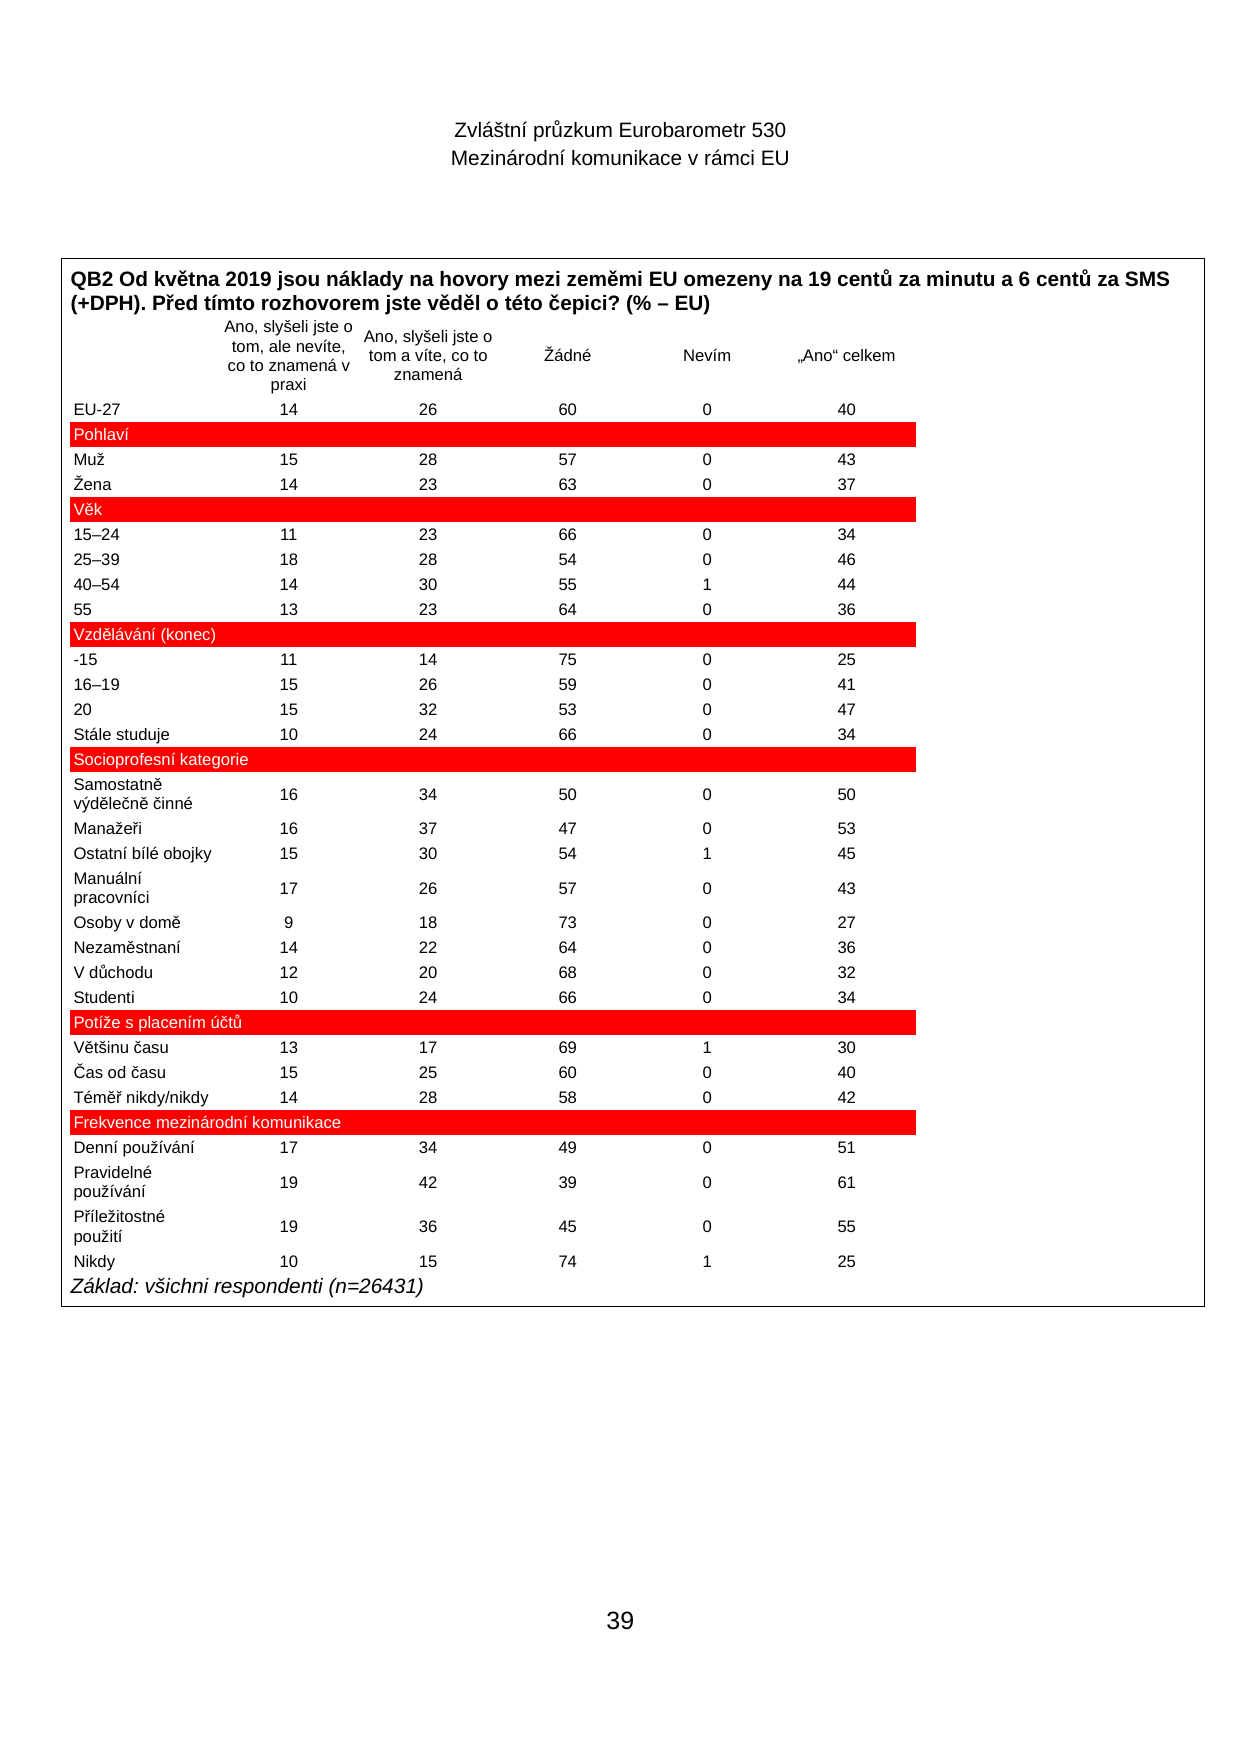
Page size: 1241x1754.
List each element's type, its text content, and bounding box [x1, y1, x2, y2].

table_cell 36 [777, 935, 916, 960]
table_cell 0 [637, 910, 777, 935]
table_cell 64 [498, 597, 637, 622]
table_cell 45 [498, 1204, 637, 1248]
table_cell 47 [498, 816, 637, 841]
table_cell 36 [777, 597, 916, 622]
table_header Ano, slyšeli jste o tom a víte, co to znamená [358, 314, 498, 397]
table_cell 14 [219, 397, 358, 422]
table_cell 23 [358, 597, 498, 622]
table_cell 15 [219, 841, 358, 866]
table_cell 25 [777, 647, 916, 672]
table_cell 0 [637, 1135, 777, 1160]
table_cell 14 [219, 572, 358, 597]
table_cell 34 [358, 1135, 498, 1160]
table_cell 42 [777, 1085, 916, 1110]
table_cell Manuální pracovníci [70, 866, 219, 910]
table_cell 13 [219, 597, 358, 622]
table_cell 60 [498, 397, 637, 422]
table_cell V důchodu [70, 960, 219, 985]
table_cell 74 [498, 1249, 637, 1273]
table_cell 43 [777, 866, 916, 910]
table_cell 0 [637, 1160, 777, 1204]
table_cell 22 [358, 935, 498, 960]
table_cell 15 [219, 672, 358, 697]
text QB2 Od května 2019 jsou náklady na hovory mezi zeměmi EU omezeny na 19 centů za minutu a 6 centů za SMS (+DPH). Před tímto rozhovorem jste věděl o této čepici? (% – EU) [70, 266, 1196, 314]
table_cell 26 [358, 866, 498, 910]
table_cell 49 [498, 1135, 637, 1160]
table_header Nevím [637, 314, 777, 397]
table_cell 30 [777, 1035, 916, 1060]
table_cell 40–54 [70, 572, 219, 597]
table_cell 75 [498, 647, 637, 672]
table_cell 1 [637, 1249, 777, 1273]
table_cell Většinu času [70, 1035, 219, 1060]
table_cell 24 [358, 985, 498, 1010]
table_cell 41 [777, 672, 916, 697]
table_cell Studenti [70, 985, 219, 1010]
table_cell 15 [219, 447, 358, 472]
table_cell Věk [70, 497, 916, 522]
table_cell 34 [777, 522, 916, 547]
table_cell 15 [358, 1249, 498, 1273]
table_cell 0 [637, 397, 777, 422]
table_cell 43 [777, 447, 916, 472]
table_cell 30 [358, 841, 498, 866]
table_cell 63 [498, 472, 637, 497]
table_cell 0 [637, 1085, 777, 1110]
table_cell 26 [358, 397, 498, 422]
table_cell 13 [219, 1035, 358, 1060]
table_cell 69 [498, 1035, 637, 1060]
table_cell Denní používání [70, 1135, 219, 1160]
table_header [70, 314, 219, 397]
table_cell 51 [777, 1135, 916, 1160]
table_cell 34 [358, 772, 498, 816]
table_cell 0 [637, 985, 777, 1010]
table_cell Ostatní bílé obojky [70, 841, 219, 866]
table_cell 55 [498, 572, 637, 597]
table_cell 53 [498, 697, 637, 722]
table_cell 39 [498, 1160, 637, 1204]
table_cell 73 [498, 910, 637, 935]
table_cell 0 [637, 960, 777, 985]
table_cell 54 [498, 841, 637, 866]
table_cell 27 [777, 910, 916, 935]
table_cell 0 [637, 697, 777, 722]
table_cell 55 [777, 1204, 916, 1248]
table_cell 25 [358, 1060, 498, 1085]
table_cell 25–39 [70, 547, 219, 572]
table_cell 14 [219, 472, 358, 497]
table_cell 34 [777, 722, 916, 747]
table_cell 0 [637, 772, 777, 816]
table_cell 66 [498, 522, 637, 547]
table_cell 15–24 [70, 522, 219, 547]
table_cell 59 [498, 672, 637, 697]
table_cell 14 [219, 935, 358, 960]
table_cell 46 [777, 547, 916, 572]
table_cell 0 [637, 866, 777, 910]
table_cell 64 [498, 935, 637, 960]
table_cell 11 [219, 522, 358, 547]
table_cell Čas od času [70, 1060, 219, 1085]
table_cell 20 [70, 697, 219, 722]
table_cell 16 [219, 772, 358, 816]
table_cell 50 [498, 772, 637, 816]
table_cell Vzdělávání (konec) [70, 622, 916, 647]
table_cell Pravidelné používání [70, 1160, 219, 1204]
table_cell 58 [498, 1085, 637, 1110]
table_cell 1 [637, 1035, 777, 1060]
table_cell 36 [358, 1204, 498, 1248]
table_cell 11 [219, 647, 358, 672]
table_header Žádné [498, 314, 637, 397]
table_cell 1 [637, 572, 777, 597]
table_cell 20 [358, 960, 498, 985]
table_cell 0 [637, 1204, 777, 1248]
table_cell 23 [358, 522, 498, 547]
table_cell Manažeři [70, 816, 219, 841]
table_cell 18 [219, 547, 358, 572]
table_cell 1 [637, 841, 777, 866]
table_cell 14 [358, 647, 498, 672]
table_cell 37 [358, 816, 498, 841]
table_cell 40 [777, 397, 916, 422]
table_cell 0 [637, 447, 777, 472]
table_cell 17 [358, 1035, 498, 1060]
table_cell 45 [777, 841, 916, 866]
table_cell 16 [219, 816, 358, 841]
table_cell 44 [777, 572, 916, 597]
table_cell 12 [219, 960, 358, 985]
table_cell 47 [777, 697, 916, 722]
table_cell 17 [219, 1135, 358, 1160]
table_cell Pohlaví [70, 422, 916, 447]
table_cell 10 [219, 722, 358, 747]
table_cell Nezaměstnaní [70, 935, 219, 960]
table_cell 57 [498, 447, 637, 472]
table_cell Frekvence mezinárodní komunikace [70, 1110, 916, 1135]
table_cell 0 [637, 672, 777, 697]
table_cell 0 [637, 472, 777, 497]
table_cell 68 [498, 960, 637, 985]
table_cell 0 [637, 647, 777, 672]
table_cell 0 [637, 722, 777, 747]
table_cell Samostatně výdělečně činné [70, 772, 219, 816]
table_cell Stále studuje [70, 722, 219, 747]
table_cell -15 [70, 647, 219, 672]
table_cell Muž [70, 447, 219, 472]
table_cell 55 [70, 597, 219, 622]
table_cell 32 [777, 960, 916, 985]
table_cell 57 [498, 866, 637, 910]
table_cell 66 [498, 722, 637, 747]
table_cell 54 [498, 547, 637, 572]
table_cell 66 [498, 985, 637, 1010]
table_cell 19 [219, 1204, 358, 1248]
table_header „Ano“ celkem [777, 314, 916, 397]
table_cell 53 [777, 816, 916, 841]
table_cell 10 [219, 1249, 358, 1273]
table_header Ano, slyšeli jste o tom, ale nevíte, co to znamená v praxi [219, 314, 358, 397]
table_cell 50 [777, 772, 916, 816]
table_cell 26 [358, 672, 498, 697]
table_cell 42 [358, 1160, 498, 1204]
table_cell 0 [637, 1060, 777, 1085]
table_cell 15 [219, 697, 358, 722]
table_cell 0 [637, 597, 777, 622]
table_cell 28 [358, 547, 498, 572]
table_cell 9 [219, 910, 358, 935]
table_cell 37 [777, 472, 916, 497]
table_cell 25 [777, 1249, 916, 1273]
table_cell 18 [358, 910, 498, 935]
table_cell 23 [358, 472, 498, 497]
table_cell Osoby v domě [70, 910, 219, 935]
table_cell 40 [777, 1060, 916, 1085]
table_cell Socioprofesní kategorie [70, 747, 916, 772]
table_cell 24 [358, 722, 498, 747]
table_cell 10 [219, 985, 358, 1010]
table_cell Žena [70, 472, 219, 497]
table_cell 34 [777, 985, 916, 1010]
table_cell 0 [637, 935, 777, 960]
table_cell 17 [219, 866, 358, 910]
table_cell 61 [777, 1160, 916, 1204]
table_cell 0 [637, 522, 777, 547]
table_cell Nikdy [70, 1249, 219, 1273]
table_cell Potíže s placením účtů [70, 1010, 916, 1035]
table_cell 60 [498, 1060, 637, 1085]
table_cell 19 [219, 1160, 358, 1204]
table_cell 14 [219, 1085, 358, 1110]
table_cell 28 [358, 1085, 498, 1110]
table_cell 30 [358, 572, 498, 597]
table_cell Téměř nikdy/nikdy [70, 1085, 219, 1110]
table_cell 32 [358, 697, 498, 722]
table_cell 0 [637, 547, 777, 572]
table_cell EU-27 [70, 397, 219, 422]
table_cell 0 [637, 816, 777, 841]
table_cell 28 [358, 447, 498, 472]
table_cell 16–19 [70, 672, 219, 697]
table_cell 15 [219, 1060, 358, 1085]
text Základ: všichni respondenti (n=26431) [70, 1273, 1196, 1297]
table_cell Příležitostné použití [70, 1204, 219, 1248]
